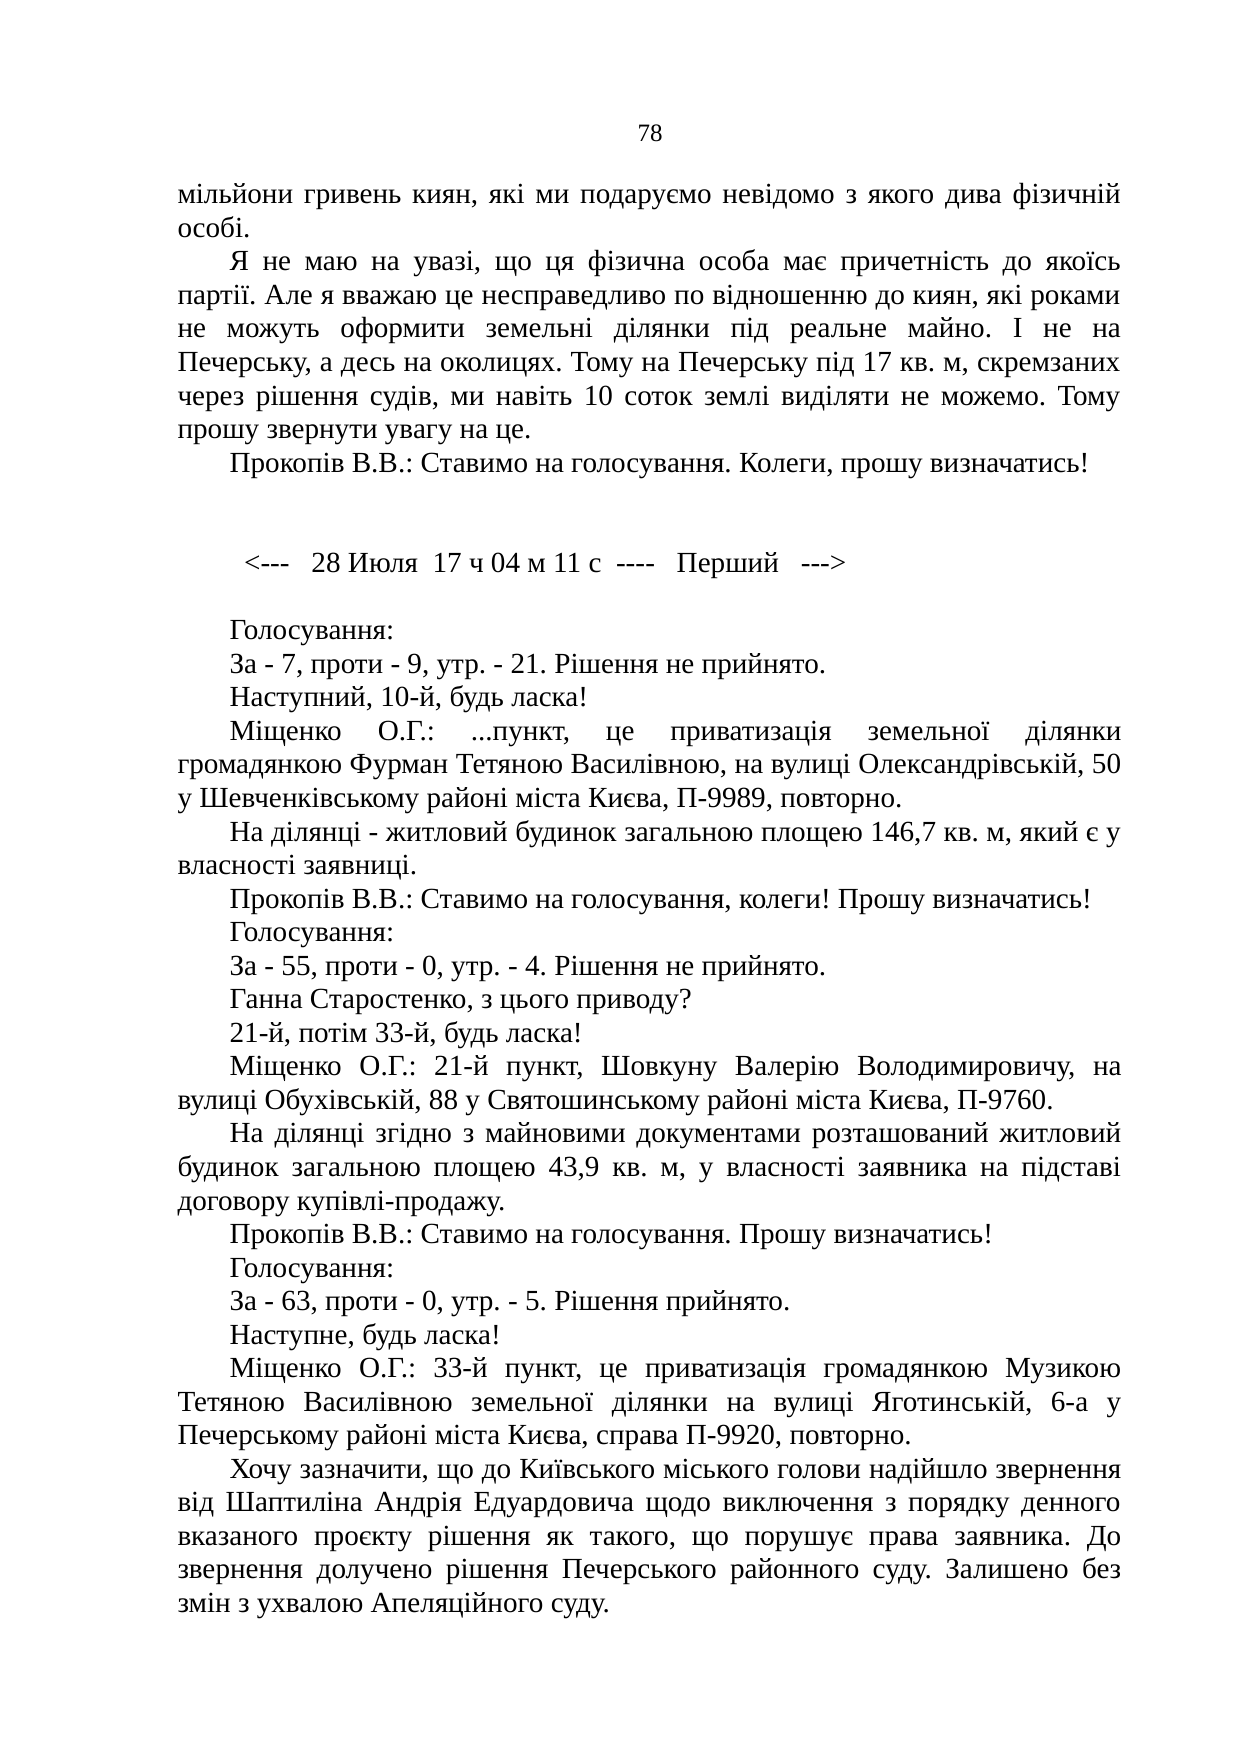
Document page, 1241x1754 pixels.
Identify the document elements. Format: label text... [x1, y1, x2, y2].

text Голосування: [177, 612, 1122, 646]
text Наступне, будь ласка! [177, 1317, 1122, 1350]
text За - 55, проти - 0, утр. - 4. Рішення не прийнято. [177, 948, 1122, 981]
text Наступний, 10-й, будь ласка! [177, 679, 1122, 713]
text Хочу зазначити, що до Київського міського голови надійшло звернення від Шаптиліна Андрія Едуардовича щодо виключення з порядку денного вказаного проєкту рішення як такого, що порушує права заявника. До звернення долучено рішення Печерського районного суду. Залишено без змін з ухвалою Апеляційного суду. [177, 1451, 1122, 1619]
text Голосування: [177, 1250, 1122, 1283]
text Міщенко О.Г.: ...пункт, це приватизація земельної ділянки громадянкою Фурман Тетяною Василівною, на вулиці Олександрівській, 50 у Шевченківському районі міста Києва, П-9989, повторно. [177, 713, 1122, 814]
text Голосування: [177, 914, 1122, 948]
text За - 63, проти - 0, утр. - 5. Рішення прийнято. [177, 1283, 1122, 1317]
text Я не маю на увазі, що ця фізична особа має причетність до якоїсь партії. Але я вважаю це несправедливо по відношенню до киян, які роками не можуть оформити земельні ділянки під реальне майно. І не на Печерську, а десь на околицях. Тому на Печерську під 17 кв. м, скремзаних через рішення судів, ми навіть 10 соток землі виділяти не можемо. Тому прошу звернути увагу на це. [177, 243, 1122, 445]
text На ділянці згідно з майновими документами розташований житловий будинок загальною площею 43,9 кв. м, у власності заявника на підставі договору купівлі-продажу. [177, 1116, 1122, 1216]
text Прокопів В.В.: Ставимо на голосування. Колеги, прошу визначатись! [177, 445, 1122, 478]
text Прокопів В.В.: Ставимо на голосування, колеги! Прошу визначатись! [177, 881, 1122, 914]
text Міщенко О.Г.: 33-й пункт, це приватизація громадянкою Музикою Тетяною Василівною земельної ділянки на вулиці Яготинській, 6-а у Печерському районі міста Києва, справа П-9920, повторно. [177, 1350, 1122, 1451]
text 21-й, потім 33-й, будь ласка! [177, 1015, 1122, 1048]
text За - 7, проти - 9, утр. - 21. Рішення не прийнято. [177, 646, 1122, 679]
text На ділянці - житловий будинок загальною площею 146,7 кв. м, який є у власності заявниці. [177, 814, 1122, 881]
text мільйони гривень киян, які ми подаруємо невідомо з якого дива фізичній особі. [177, 176, 1122, 243]
text Прокопів В.В.: Ставимо на голосування. Прошу визначатись! [177, 1216, 1122, 1250]
text <--- 28 Июля 17 ч 04 м 11 с ---- Перший ---> [177, 545, 1122, 579]
text Міщенко О.Г.: 21-й пункт, Шовкуну Валерію Володимировичу, на вулиці Обухівській, 88 у Святошинському районі міста Києва, П-9760. [177, 1048, 1122, 1116]
text Ганна Старостенко, з цього приводу? [177, 981, 1122, 1015]
